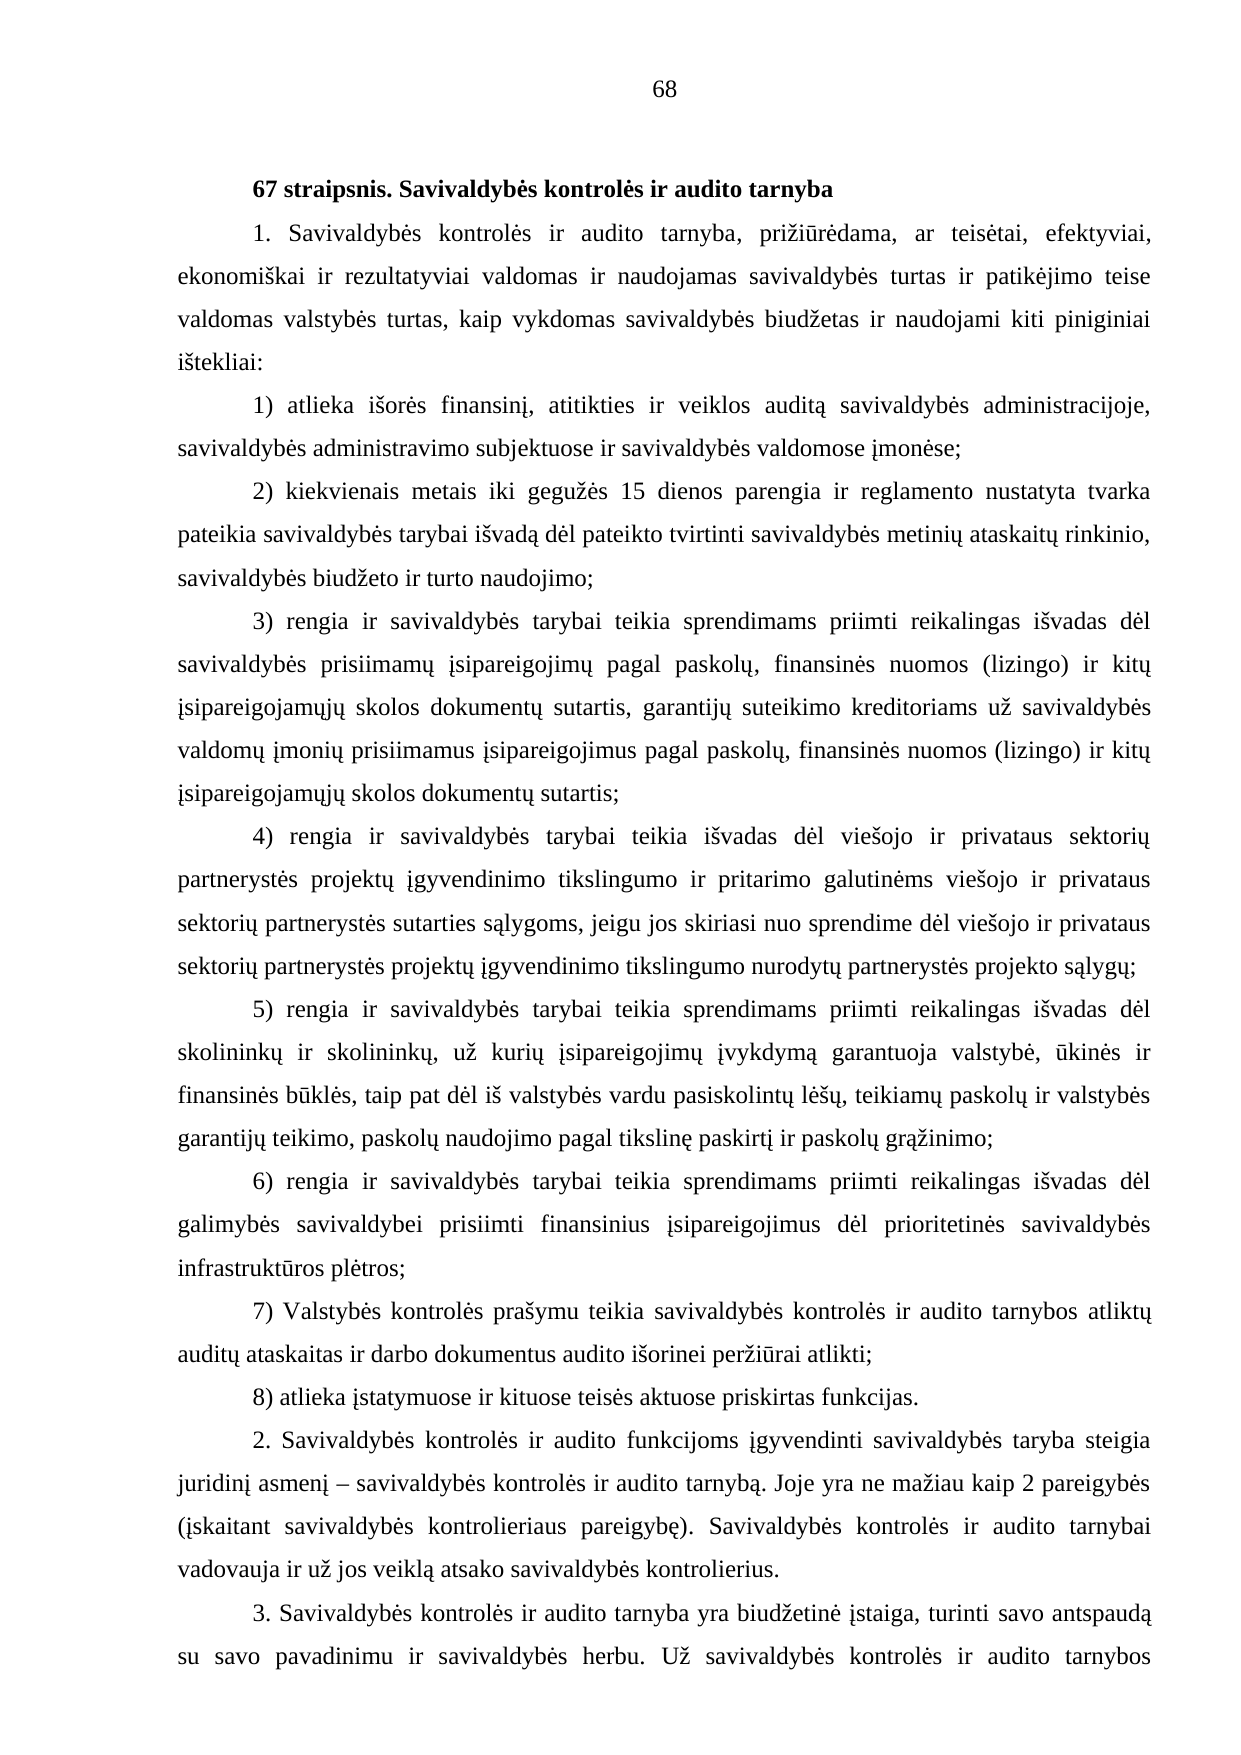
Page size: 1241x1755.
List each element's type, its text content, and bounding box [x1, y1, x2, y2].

text 7) Valstybės kontrolės prašymu teikia savivaldybės kontrolės ir audito tarnybos atliktų auditų ataskaitas ir darbo dokumentus audito išorinei peržiūrai atlikti; [177, 1296, 1152, 1368]
text 3) rengia ir savivaldybės tarybai teikia sprendimams priimti reikalingas išvadas dėl savivaldybės prisiimamų įsipareigojimų pagal paskolų, finansinės nuomos (lizingo) ir kitų įsipareigojamųjų skolos dokumentų sutartis, garantijų suteikimo kreditoriams už savivaldybės valdomų įmonių prisiimamus įsipareigojimus pagal paskolų, finansinės nuomos (lizingo) ir kitų įsipareigojamųjų skolos dokumentų sutartis; [177, 606, 1152, 807]
text 6) rengia ir savivaldybės tarybai teikia sprendimams priimti reikalingas išvadas dėl galimybės savivaldybei prisiimti finansinius įsipareigojimus dėl prioritetinės savivaldybės infrastruktūros plėtros; [177, 1166, 1152, 1281]
text 2) kiekvienais metais iki gegužės 15 dienos parengia ir reglamento nustatyta tvarka pateikia savivaldybės tarybai išvadą dėl pateikto tvirtinti savivaldybės metinių ataskaitų rinkinio, savivaldybės biudžeto ir turto naudojimo; [177, 476, 1152, 591]
text 3. Savivaldybės kontrolės ir audito tarnyba yra biudžetinė įstaiga, turinti savo antspaudą su savo pavadinimu ir savivaldybės herbu. Už savivaldybės kontrolės ir audito tarnybos [177, 1598, 1152, 1669]
text 2. Savivaldybės kontrolės ir audito funkcijoms įgyvendinti savivaldybės taryba steigia juridinį asmenį – savivaldybės kontrolės ir audito tarnybą. Joje yra ne mažiau kaip 2 pareigybės (įskaitant savivaldybės kontrolieriaus pareigybę). Savivaldybės kontrolės ir audito tarnybai vadovauja ir už jos veiklą atsako savivaldybės kontrolierius. [177, 1425, 1152, 1583]
text 67 straipsnis. Savivaldybės kontrolės ir audito tarnyba [177, 174, 1152, 203]
text 1) atlieka išorės finansinį, atitikties ir veiklos auditą savivaldybės administracijoje, savivaldybės administravimo subjektuose ir savivaldybės valdomose įmonėse; [177, 390, 1152, 462]
text 4) rengia ir savivaldybės tarybai teikia išvadas dėl viešojo ir privataus sektorių partnerystės projektų įgyvendinimo tikslingumo ir pritarimo galutinėms viešojo ir privataus sektorių partnerystės sutarties sąlygoms, jeigu jos skiriasi nuo sprendime dėl viešojo ir privataus sektorių partnerystės projektų įgyvendinimo tikslingumo nurodytų partnerystės projekto sąlygų; [177, 821, 1152, 979]
text 8) atlieka įstatymuose ir kituose teisės aktuose priskirtas funkcijas. [177, 1382, 1152, 1411]
text 1. Savivaldybės kontrolės ir audito tarnyba, prižiūrėdama, ar teisėtai, efektyviai, ekonomiškai ir rezultatyviai valdomas ir naudojamas savivaldybės turtas ir patikėjimo teise valdomas valstybės turtas, kaip vykdomas savivaldybės biudžetas ir naudojami kiti piniginiai ištekliai: [177, 218, 1152, 376]
text 5) rengia ir savivaldybės tarybai teikia sprendimams priimti reikalingas išvadas dėl skolininkų ir skolininkų, už kurių įsipareigojimų įvykdymą garantuoja valstybė, ūkinės ir finansinės būklės, taip pat dėl iš valstybės vardu pasiskolintų lėšų, teikiamų paskolų ir valstybės garantijų teikimo, paskolų naudojimo pagal tikslinę paskirtį ir paskolų grąžinimo; [177, 994, 1152, 1152]
